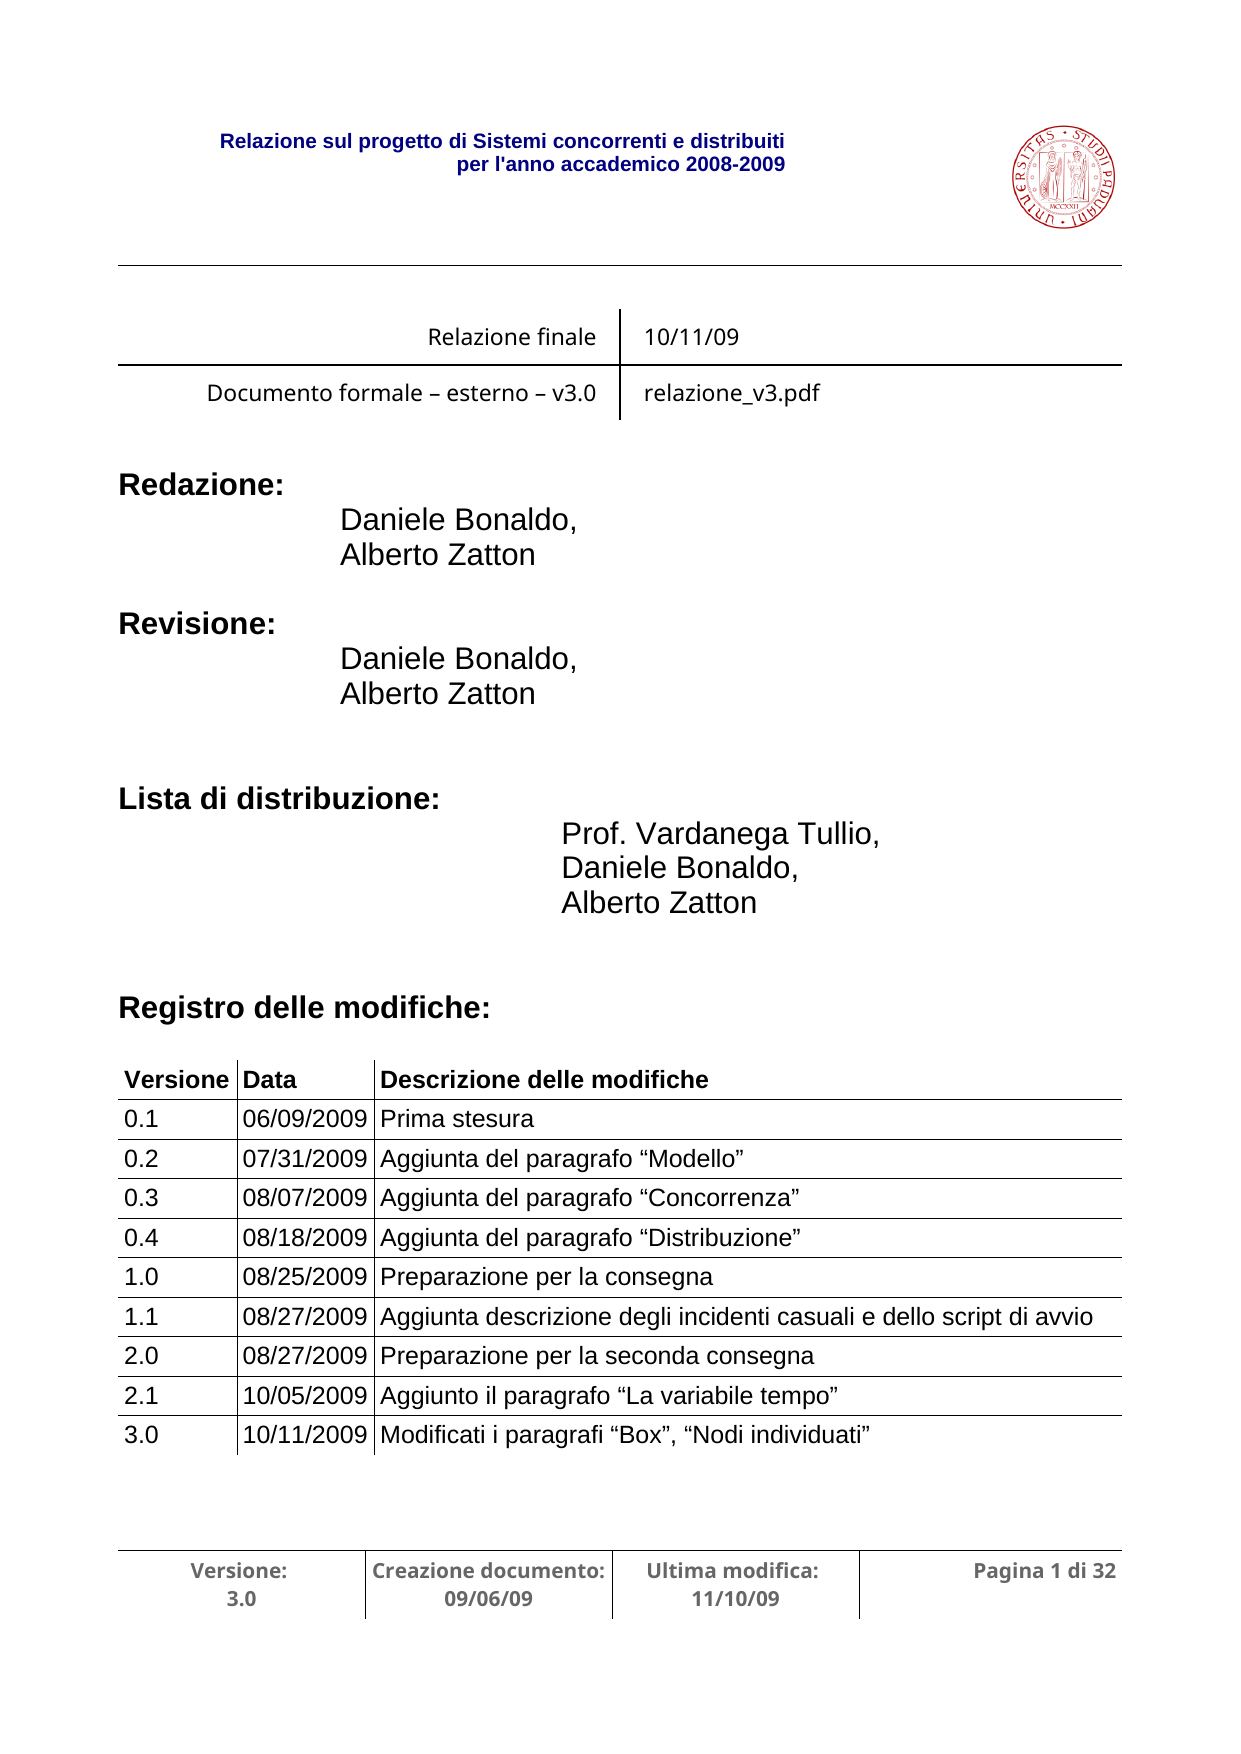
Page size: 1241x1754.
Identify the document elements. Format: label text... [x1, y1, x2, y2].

text Daniele Bonaldo, [118, 641, 1122, 676]
table_cell 1.1 [118, 1298, 237, 1336]
table_cell Prima stesura [375, 1100, 1122, 1139]
table_cell 07/08/2009 [238, 1179, 374, 1218]
table_cell Aggiunta del paragrafo “Modello” [375, 1140, 1122, 1178]
table_cell 18/08/2009 [238, 1219, 374, 1257]
table_cell Aggiunta del paragrafo “Distribuzione” [375, 1219, 1122, 1257]
table_cell 0.2 [118, 1140, 237, 1178]
table_cell 0.4 [118, 1219, 237, 1257]
table_cell Preparazione per la seconda consegna [375, 1337, 1122, 1376]
picture [1010, 123, 1117, 231]
table_cell relazione_v3.pdf [621, 366, 1122, 420]
text Redazione: [118, 467, 1122, 502]
table_cell Modificati i paragrafi “Box”, “Nodi individuati” [375, 1416, 1122, 1455]
table_cell 2.0 [118, 1337, 237, 1376]
table_cell Aggiunta descrizione degli incidenti casuali e dello script di avvio [375, 1298, 1122, 1336]
text Revisione: [118, 606, 1122, 641]
table_cell Aggiunto il paragrafo “La variabile tempo” [375, 1377, 1122, 1415]
table_cell 2.1 [118, 1377, 237, 1415]
table_cell 27/08/2009 [238, 1298, 374, 1336]
table_cell 0.1 [118, 1100, 237, 1139]
table_cell 25/08/2009 [238, 1258, 374, 1297]
text Alberto Zatton [118, 886, 1122, 920]
text Prof. Vardanega Tullio, [118, 816, 1122, 851]
table_cell Aggiunta del paragrafo “Concorrenza” [375, 1179, 1122, 1218]
table_cell 09/06/2009 [238, 1100, 374, 1139]
table_cell 31/07/2009 [238, 1140, 374, 1178]
table_header Data [238, 1060, 374, 1099]
text Lista di distribuzione: [118, 781, 1122, 816]
table_cell 3.0 [118, 1416, 237, 1455]
table_cell Documento formale – esterno – v3.0 [118, 366, 619, 420]
table_cell 0.3 [118, 1179, 237, 1218]
text Registro delle modifiche: [118, 990, 1122, 1025]
table_cell 27/08/2009 [238, 1337, 374, 1376]
table_cell 1.0 [118, 1258, 237, 1297]
text Alberto Zatton [118, 537, 1122, 571]
table_header 11/10/09 [621, 309, 1122, 363]
text Alberto Zatton [118, 676, 1122, 711]
table_header Relazione finale [118, 309, 619, 363]
table_header Versione [118, 1060, 237, 1099]
text Daniele Bonaldo, [118, 851, 1122, 886]
table_header Descrizione delle modifiche [375, 1060, 1122, 1099]
text Daniele Bonaldo, [118, 502, 1122, 537]
table_cell Preparazione per la consegna [375, 1258, 1122, 1297]
table_cell 11/10/2009 [238, 1416, 374, 1455]
table_cell 05/10/2009 [238, 1377, 374, 1415]
